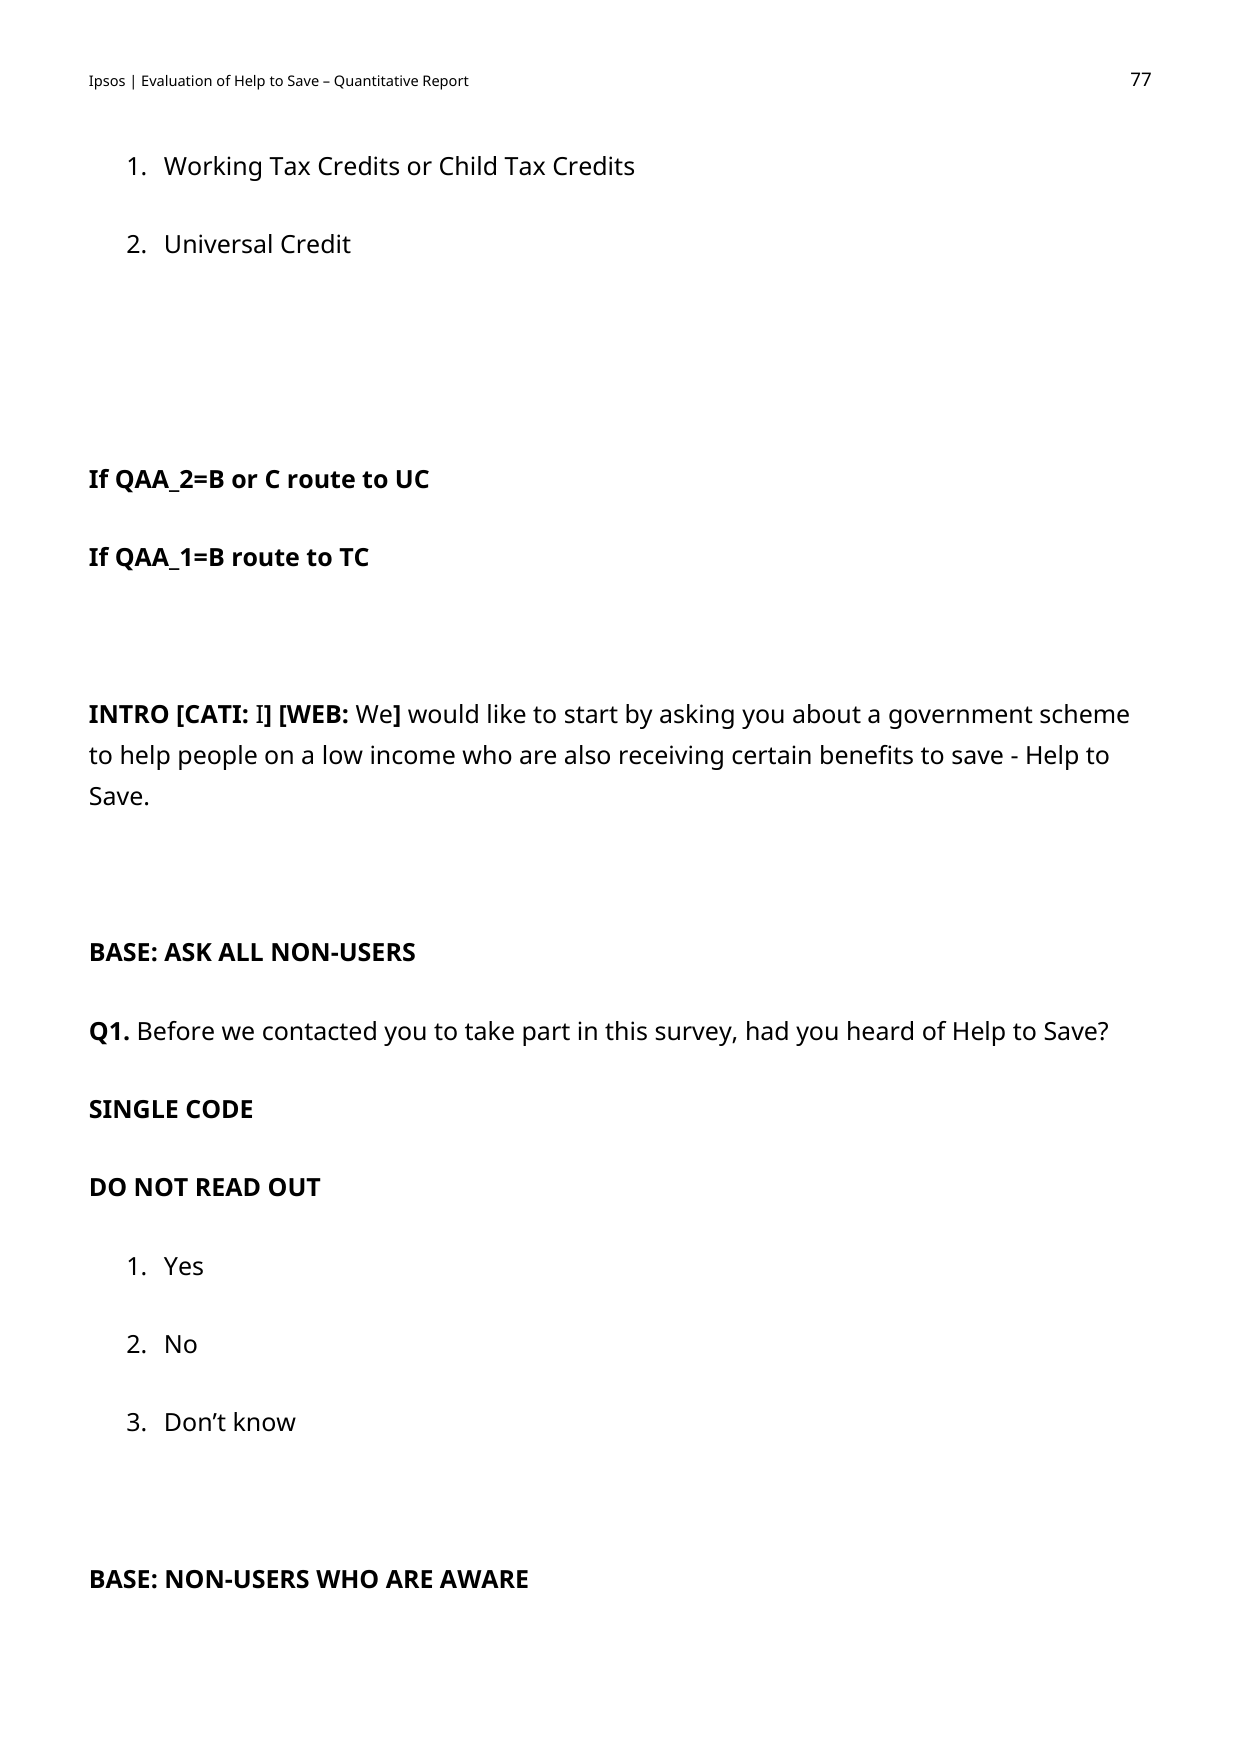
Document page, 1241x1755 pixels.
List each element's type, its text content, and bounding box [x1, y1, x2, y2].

list BASE: NON-USERS WHO ARE AWARE [89, 1562, 1152, 1596]
list Q1. Before we contacted you to take part in this survey, had you heard of Help to Save? [89, 1013, 1152, 1047]
list No [126, 1327, 1152, 1361]
list DO NOT READ OUT [89, 1170, 1152, 1204]
list Don’t know [126, 1405, 1152, 1439]
list Yes [126, 1248, 1152, 1282]
list Working Tax Credits or Child Tax Credits [126, 148, 1152, 182]
list BASE: ASK ALL NON-USERS [89, 935, 1152, 969]
list If QAA_2=B or C route to UC [89, 462, 1152, 496]
list Universal Credit [126, 227, 1152, 261]
list INTRO [CATI: I] [WEB: We] would like to start by asking you about a government scheme to help people on a low income who are also receiving certain benefits to save - Help to Save. [89, 697, 1152, 812]
list If QAA_1=B route to TC [89, 540, 1152, 574]
list SINGLE CODE [89, 1092, 1152, 1126]
